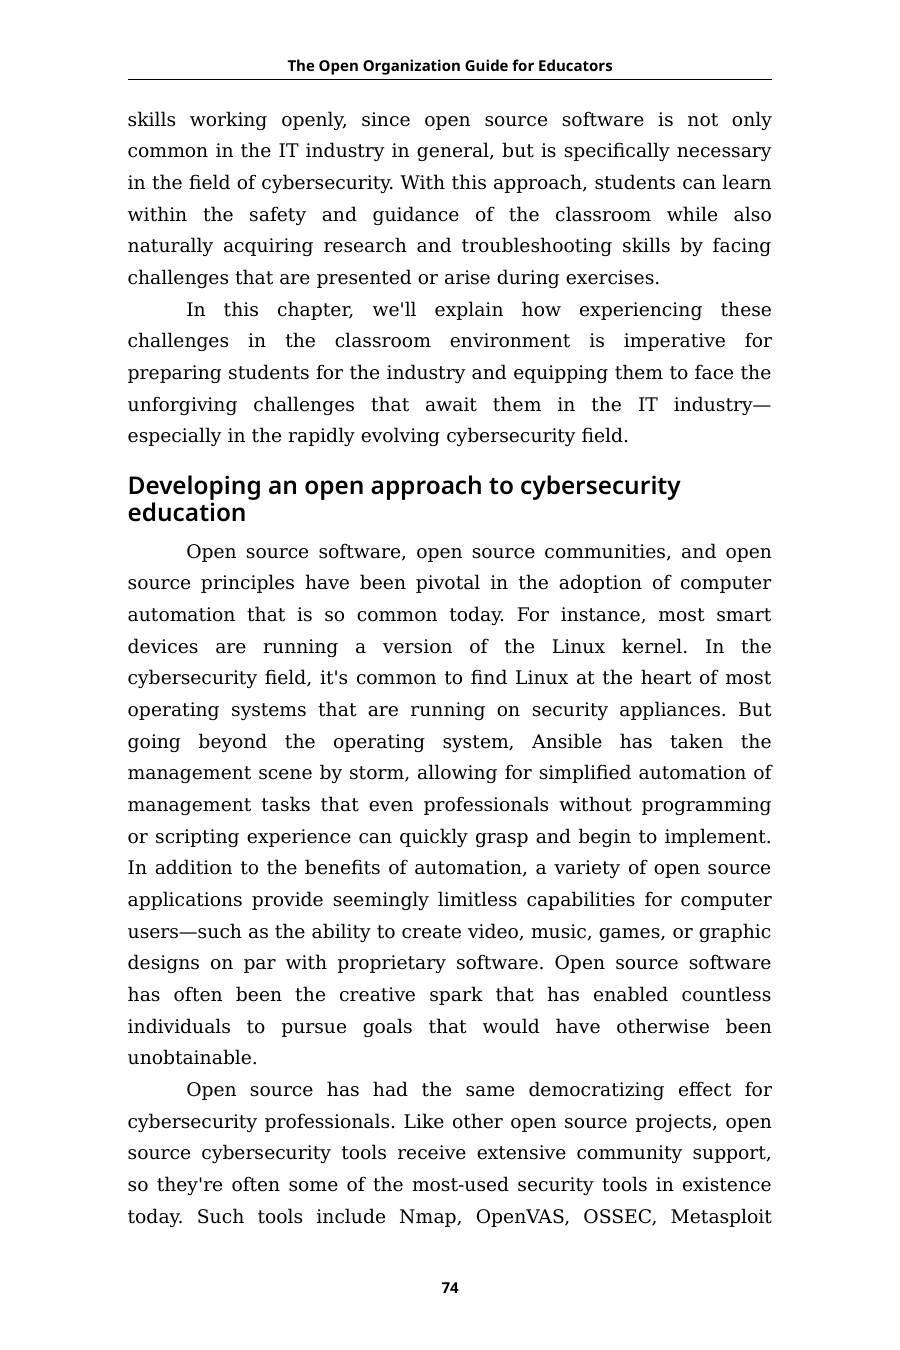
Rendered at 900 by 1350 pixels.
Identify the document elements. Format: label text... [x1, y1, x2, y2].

text Open source software, open source communities, and open source principles have been pivotal in the adoption of computer automation that is so common today. For instance, most smart devices are running a version of the Linux kernel. In the cybersecurity field, it's common to find Linux at the heart of most operating systems that are running on security appliances. But going beyond the operating system, Ansible has taken the management scene by storm, allowing for simplified automation of management tasks that even professionals without programming or scripting experience can quickly grasp and begin to implement. In addition to the benefits of automation, a variety of open source applications provide seemingly limitless capabilities for computer users—such as the ability to create video, music, games, or graphic designs on par with proprietary software. Open source software has often been the creative spark that has enabled countless individuals to pursue goals that would have otherwise been unobtainable. [127, 541, 772, 1069]
text Open source has had the same democratizing effect for cybersecurity professionals. Like other open source projects, open source cybersecurity tools receive extensive community support, so they're often some of the most-used security tools in existence today. Such tools include Nmap, OpenVAS, OSSEC, Metasploit [127, 1079, 772, 1228]
subtitle Developing an open approach to cybersecurity education [127, 472, 772, 528]
text In this chapter, we'll explain how experiencing these challenges in the classroom environment is imperative for preparing students for the industry and equipping them to face the unforgiving challenges that await them in the IT industry—especially in the rapidly evolving cybersecurity field. [127, 299, 772, 447]
text skills working openly, since open source software is not only common in the IT industry in general, but is specifically necessary in the field of cybersecurity. With this approach, students can learn within the safety and guidance of the classroom while also naturally acquiring research and troubleshooting skills by facing challenges that are presented or arise during exercises. [127, 109, 772, 289]
